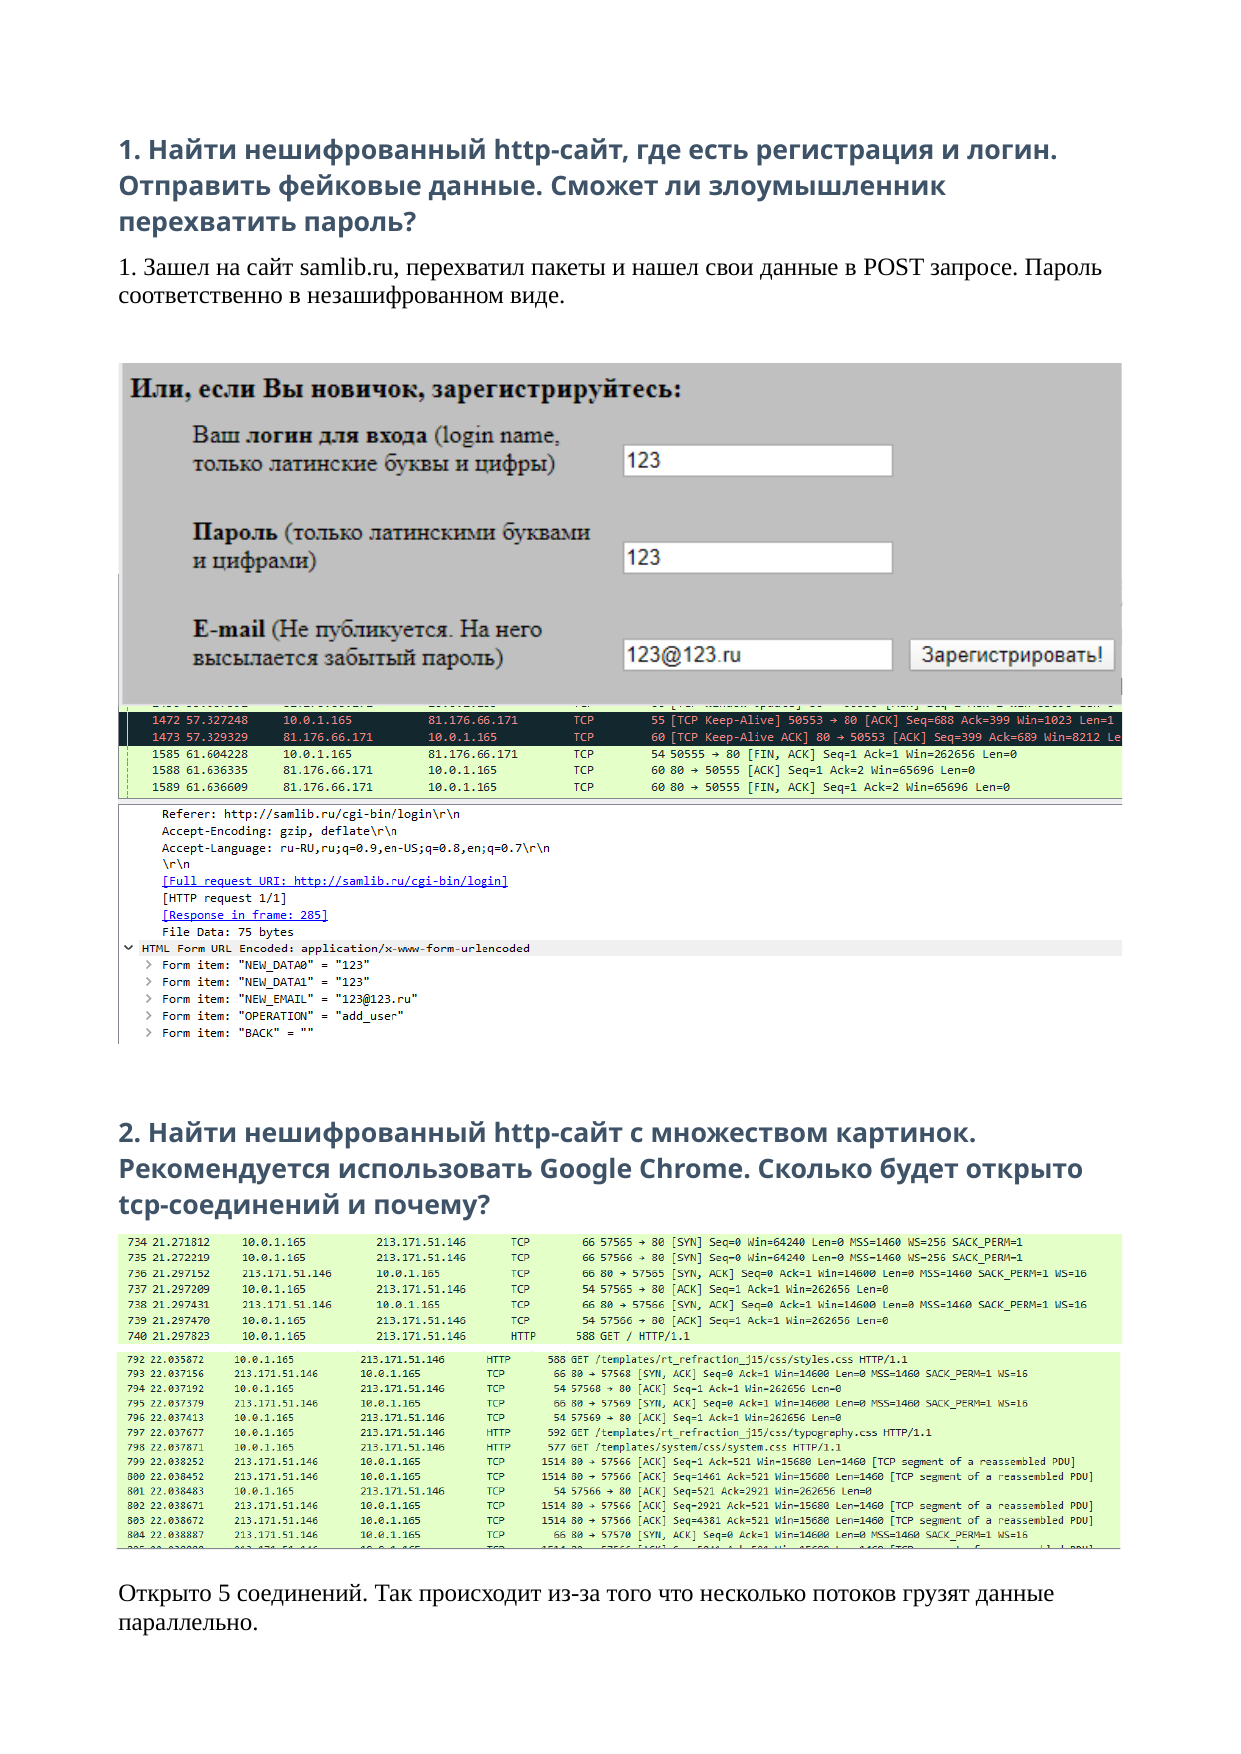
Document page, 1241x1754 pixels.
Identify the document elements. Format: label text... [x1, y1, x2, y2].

picture [118, 1234, 1123, 1344]
text 1. Зашел на сайт samlib.ru, перехватил пакеты и нашел свои данные в POST запросе. Пароль соответственно в незашифрованном виде. [118, 252, 1122, 309]
picture [118, 363, 1123, 1044]
text Открыто 5 соединений. Так происходит из-за того что несколько потоков грузят данные параллельно. [118, 1578, 1122, 1636]
picture [116, 1351, 1121, 1550]
subtitle 2. Найти нешифрованный http-сайт с множеством картинок. Рекомендуется использовать Google Chrome. Сколько будет открыто tcp-соединений и почему? [118, 1114, 1122, 1222]
subtitle 1. Найти нешифрованный http-сайт, где есть регистрация и логин. Отправить фейковые данные. Сможет ли злоумышленник перехватить пароль? [118, 131, 1122, 239]
